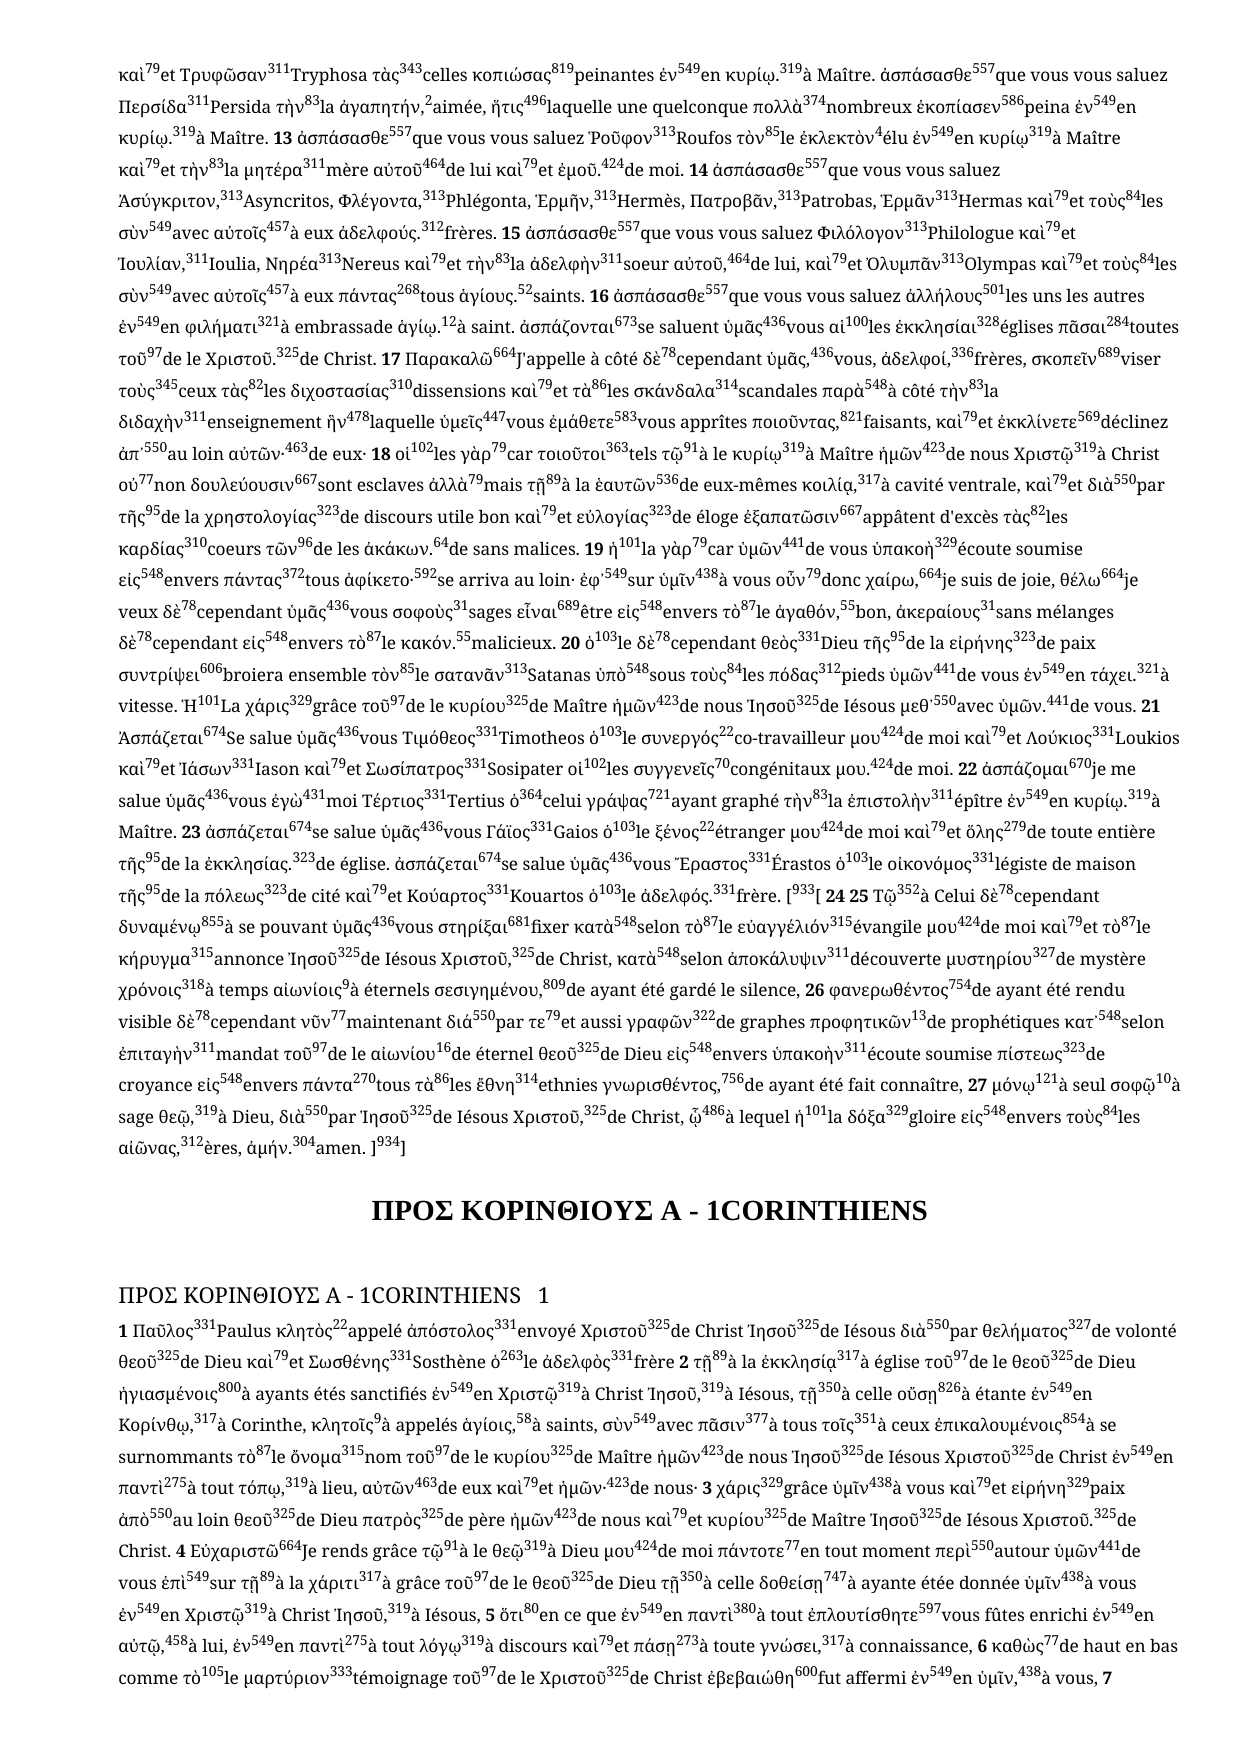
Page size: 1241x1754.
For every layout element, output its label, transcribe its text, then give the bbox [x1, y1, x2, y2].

text 1 Συνίστημι664Je dresse avec δὲ78cependant ὑμῖν438à vous Φοίβην311Phoibé τὴν83la ἀδελφὴν311soeur ἡμῶν,423de nous, οὖσαν820étante [καὶ]77[aussi] διάκονον311servante τῆς95de la ἐκκλησίας323de église τῆς356de celle ἐν549en Κεγχρεαῖς,316à Kenchreai, 2 ἵνα80afin que αὐτὴν450elle προσδέξησθε902que vous vous acceptiez auprès ἐν549en κυρίῳ319à Maître ἀξίως77dignement τῶν96de les ἁγίων64de saints καὶ79et παραστῆτε896que vous dressiez à côté αὐτῇ456à elle ἐν549en ᾧ488à lequel ἂν340le cas échéant ὑμῶν441de vous χρῄζῃ921que ait besoin πράγματι·321à acte· καὶ77aussi γὰρ79car αὐτὴ467elle προστάτις329présidente πολλῶν383de nombreux ἐγενήθη600fut devenu καὶ79et ἐμοῦ424de moi αὐτοῦ.511de moi-même. 3 Ἀσπάσασθε557Que vous vous saluez Πρίσκαν311Priska καὶ79et Ἀκύλαν313Akulas τοὺς84les συνεργούς52co-travailleurs μου424de moi ἐν549en Χριστῷ319à Christ Ἰησοῦ,319à Iésous, 4 οἵτινες497lesquels des quelconques ὑπὲρ550au-dessus τῆς95de la ψυχῆς323de âme μου424de moi τὸν85le ἑαυτῶν536de eux-mêmes τράχηλον313cou ὑπέθηκαν,585posèrent en dessous, οἷς485à lesquels οὐκ77non ἐγὼ431moi μόνος132seul εὐχαριστῶ664je rends grâce ἀλλὰ79mais καὶ77aussi πᾶσαι284toutes αἱ100les ἐκκλησίαι328églises τῶν98de les ἐθνῶν,326de ethnies, 5 καὶ79et τὴν83la κατ᾽548selon οἶκον313maison αὐτῶν463de eux ἐκκλησίαν.311église. ἀσπάσασθε557que vous vous saluez Ἐπαίνετον313Épaïnetos τὸν85le ἀγαπητόν4aimé μου,424de moi, ὅς498lequel ἐστιν668est ἀπαρχὴ329prémisse τῆς95de la Ἀσίας323de Asie εἰς548envers Χριστόν.313Christ. 6 ἀσπάσασθε557que vous vous saluez Μαρίαν,311Maria, ἥτις496laquelle une quelconque πολλὰ374nombreux ἐκοπίασεν586peina εἰς548envers ὑμᾶς.436vous. 7 ἀσπάσασθε557que vous vous saluez Ἀνδρόνικον313Andronicus καὶ79et Ἰουνίαν311Iounias τοὺς84les συγγενεῖς52congénitaux μου424de moi καὶ79et συναιχμαλώτους312co-captifs μου,424de moi, οἵτινές497lesquels des quelconques εἰσιν667sont ἐπίσημοι46remarquables ἐν549en τοῖς90à les ἀποστόλοις,318à envoyés, οἳ497lesquels καὶ77aussi πρὸ550d'avant ἐμοῦ424de moi γέγοναν641ont devenus ἐν549en Χριστῷ.319à Christ. 8 ἀσπάσασθε557que vous vous saluez Ἀμπλιᾶτον313Amplias τὸν85le ἀγαπητόν4aimé μου424de moi ἐν549en κυρίῳ.319à Maître. 9 ἀσπάσασθε557que vous vous saluez Οὐρβανὸν313Ourbanos τὸν85le συνεργὸν4co-travailleur ἡμῶν423de nous ἐν549en Χριστῷ319à Christ καὶ79et Στάχυν313Stachys τὸν85le ἀγαπητόν4aimé μου.424de moi. 10 ἀσπάσασθε557que vous vous saluez Ἀπελλῆν313Apellès τὸν85le δόκιμον4approuvé ἐν549en Χριστῷ.319à Christ. ἀσπάσασθε557que vous vous saluez τοὺς345ceux ἐκ550hors τῶν357de ceux Ἀριστοβούλου.325de Aristobule. 11 ἀσπάσασθε557que vous vous saluez Ἡρῳδίωνα313Hérodion τὸν85le συγγενῆ4congénital μου.424de moi. ἀσπάσασθε557que vous vous saluez τοὺς345ceux ἐκ550hors τῶν357de ceux Ναρκίσσου325de Narcissus τοὺς345ceux ὄντας821étants ἐν549en κυρίῳ.319à Maître. 12 ἀσπάσασθε557que vous vous saluez Τρύφαιναν311Tryphaina καὶ79et Τρυφῶσαν311Tryphosa τὰς343celles κοπιώσας819peinantes ἐν549en κυρίῳ.319à Maître. ἀσπάσασθε557que vous vous saluez Περσίδα311Persida τὴν83la ἀγαπητήν,2aimée, ἥτις496laquelle une quelconque πολλὰ374nombreux ἐκοπίασεν586peina ἐν549en κυρίῳ.319à Maître. 13 ἀσπάσασθε557que vous vous saluez Ῥοῦφον313Roufos τὸν85le ἐκλεκτὸν4élu ἐν549en κυρίῳ319à Maître καὶ79et τὴν83la μητέρα311mère αὐτοῦ464de lui καὶ79et ἐμοῦ.424de moi. 14 ἀσπάσασθε557que vous vous saluez Ἀσύγκριτον,313Asyncritos, Φλέγοντα,313Phlégonta, Ἑρμῆν,313Hermès, Πατροβᾶν,313Patrobas, Ἑρμᾶν313Hermas καὶ79et τοὺς84les σὺν549avec αὐτοῖς457à eux ἀδελφούς.312frères. 15 ἀσπάσασθε557que vous vous saluez Φιλόλογον313Philologue καὶ79et Ἰουλίαν,311Ioulia, Νηρέα313Nereus καὶ79et τὴν83la ἀδελφὴν311soeur αὐτοῦ,464de lui, καὶ79et Ὀλυμπᾶν313Olympas καὶ79et τοὺς84les σὺν549avec αὐτοῖς457à eux πάντας268tous ἁγίους.52saints. 16 ἀσπάσασθε557que vous vous saluez ἀλλήλους501les uns les autres ἐν549en φιλήματι321à embrassade ἁγίῳ.12à saint. ἀσπάζονται673se saluent ὑμᾶς436vous αἱ100les ἐκκλησίαι328églises πᾶσαι284toutes τοῦ97de le Χριστοῦ.325de Christ. 17 Παρακαλῶ664J'appelle à côté δὲ78cependant ὑμᾶς,436vous, ἀδελφοί,336frères, σκοπεῖν689viser τοὺς345ceux τὰς82les διχοστασίας310dissensions καὶ79et τὰ86les σκάνδαλα314scandales παρὰ548à côté τὴν83la διδαχὴν311enseignement ἣν478laquelle ὑμεῖς447vous ἐμάθετε583vous apprîtes ποιοῦντας,821faisants, καὶ79et ἐκκλίνετε569déclinez ἀπ᾽550au loin αὐτῶν·463de eux· 18 οἱ102les γὰρ79car τοιοῦτοι363tels τῷ91à le κυρίῳ319à Maître ἡμῶν423de nous Χριστῷ319à Christ οὐ77non δουλεύουσιν667sont esclaves ἀλλὰ79mais τῇ89à la ἑαυτῶν536de eux-mêmes κοιλίᾳ,317à cavité ventrale, καὶ79et διὰ550par τῆς95de la χρηστολογίας323de discours utile bon καὶ79et εὐλογίας323de éloge ἐξαπατῶσιν667appâtent d'excès τὰς82les καρδίας310coeurs τῶν96de les ἀκάκων.64de sans malices. 19 ἡ101la γὰρ79car ὑμῶν441de vous ὑπακοὴ329écoute soumise εἰς548envers πάντας372tous ἀφίκετο·592se arriva au loin· ἐφ᾽549sur ὑμῖν438à vous οὖν79donc χαίρω,664je suis de joie, θέλω664je veux δὲ78cependant ὑμᾶς436vous σοφοὺς31sages εἶναι689être εἰς548envers τὸ87le ἀγαθόν,55bon, ἀκεραίους31sans mélanges δὲ78cependant εἰς548envers τὸ87le κακόν.55malicieux. 20 ὁ103le δὲ78cependant θεὸς331Dieu τῆς95de la εἰρήνης323de paix συντρίψει606broiera ensemble τὸν85le σατανᾶν313Satanas ὑπὸ548sous τοὺς84les πόδας312pieds ὑμῶν441de vous ἐν549en τάχει.321à vitesse. Ἡ101La χάρις329grâce τοῦ97de le κυρίου325de Maître ἡμῶν423de nous Ἰησοῦ325de Iésous μεθ᾽550avec ὑμῶν.441de vous. 21 Ἀσπάζεται674Se salue ὑμᾶς436vous Τιμόθεος331Timotheos ὁ103le συνεργός22co-travailleur μου424de moi καὶ79et Λούκιος331Loukios καὶ79et Ἰάσων331Iason καὶ79et Σωσίπατρος331Sosipater οἱ102les συγγενεῖς70congénitaux μου.424de moi. 22 ἀσπάζομαι670je me salue ὑμᾶς436vous ἐγὼ431moi Τέρτιος331Tertius ὁ364celui γράψας721ayant graphé τὴν83la ἐπιστολὴν311épître ἐν549en κυρίῳ.319à Maître. 23 ἀσπάζεται674se salue ὑμᾶς436vous Γάϊος331Gaios ὁ103le ξένος22étranger μου424de moi καὶ79et ὅλης279de toute entière τῆς95de la ἐκκλησίας.323de église. ἀσπάζεται674se salue ὑμᾶς436vous Ἔραστος331Érastos ὁ103le οἰκονόμος331légiste de maison τῆς95de la πόλεως323de cité καὶ79et Κούαρτος331Kouartos ὁ103le ἀδελφός.331frère. [933[ 24 25 Τῷ352à Celui δὲ78cependant δυναμένῳ855à se pouvant ὑμᾶς436vous στηρίξαι681fixer κατὰ548selon τὸ87le εὐαγγέλιόν315évangile μου424de moi καὶ79et τὸ87le κήρυγμα315annonce Ἰησοῦ325de Iésous Χριστοῦ,325de Christ, κατὰ548selon ἀποκάλυψιν311découverte μυστηρίου327de mystère χρόνοις318à temps αἰωνίοις9à éternels σεσιγημένου,809de ayant été gardé le silence, 26 φανερωθέντος754de ayant été rendu visible δὲ78cependant νῦν77maintenant διά550par τε79et aussi γραφῶν322de graphes προφητικῶν13de prophétiques κατ᾽548selon ἐπιταγὴν311mandat τοῦ97de le αἰωνίου16de éternel θεοῦ325de Dieu εἰς548envers ὑπακοὴν311écoute soumise πίστεως323de croyance εἰς548envers πάντα270tous τὰ86les ἔθνη314ethnies γνωρισθέντος,756de ayant été fait connaître, 27 μόνῳ121à seul σοφῷ10à sage θεῷ,319à Dieu, διὰ550par Ἰησοῦ325de Iésous Χριστοῦ,325de Christ, ᾧ486à lequel ἡ101la δόξα329gloire εἰς548envers τοὺς84les αἰῶνας,312ères, ἀμήν.304amen. ]934] [118, 59, 1181, 1160]
text 1 Παῦλος331Paulus κλητὸς22appelé ἀπόστολος331envoyé Χριστοῦ325de Christ Ἰησοῦ325de Iésous διὰ550par θελήματος327de volonté θεοῦ325de Dieu καὶ79et Σωσθένης331Sosthène ὁ263le ἀδελφὸς331frère 2 τῇ89à la ἐκκλησίᾳ317à église τοῦ97de le θεοῦ325de Dieu ἡγιασμένοις800à ayants étés sanctifiés ἐν549en Χριστῷ319à Christ Ἰησοῦ,319à Iésous, τῇ350à celle οὔσῃ826à étante ἐν549en Κορίνθῳ,317à Corinthe, κλητοῖς9à appelés ἁγίοις,58à saints, σὺν549avec πᾶσιν377à tous τοῖς351à ceux ἐπικαλουμένοις854à se surnommants τὸ87le ὄνομα315nom τοῦ97de le κυρίου325de Maître ἡμῶν423de nous Ἰησοῦ325de Iésous Χριστοῦ325de Christ ἐν549en παντὶ275à tout τόπῳ,319à lieu, αὐτῶν463de eux καὶ79et ἡμῶν·423de nous· 3 χάρις329grâce ὑμῖν438à vous καὶ79et εἰρήνη329paix ἀπὸ550au loin θεοῦ325de Dieu πατρὸς325de père ἡμῶν423de nous καὶ79et κυρίου325de Maître Ἰησοῦ325de Iésous Χριστοῦ.325de Christ. 4 Εὐχαριστῶ664Je rends grâce τῷ91à le θεῷ319à Dieu μου424de moi πάντοτε77en tout moment περὶ550autour ὑμῶν441de vous ἐπὶ549sur τῇ89à la χάριτι317à grâce τοῦ97de le θεοῦ325de Dieu τῇ350à celle δοθείσῃ747à ayante étée donnée ὑμῖν438à vous ἐν549en Χριστῷ319à Christ Ἰησοῦ,319à Iésous, 5 ὅτι80en ce que ἐν549en παντὶ380à tout ἐπλουτίσθητε597vous fûtes enrichi ἐν549en αὐτῷ,458à lui, ἐν549en παντὶ275à tout λόγῳ319à discours καὶ79et πάσῃ273à toute γνώσει,317à connaissance, 6 καθὼς77de haut en bas comme τὸ105le μαρτύριον333témoignage τοῦ97de le Χριστοῦ325de Christ ἐβεβαιώθη600fut affermi ἐν549en ὑμῖν,438à vous, 7 ὥστε80de sorte que ὑμᾶς436vous μὴ77ne pas ὑστερεῖσθαι692être manqué ἐν549en μηδενὶ380à pas un χαρίσματι321à don de grâce ἀπεκδεχομένους848se attendants longuement τὴν83la ἀποκάλυψιν311découverte τοῦ97de le κυρίου325de Maître ἡμῶν423de nous Ἰησοῦ325de Iésous Χριστοῦ·325de Christ· 8 ὃς498lequel καὶ77aussi βεβαιώσει606affermira ὑμᾶς436vous ἕως552jusqu'à ce que τέλους327de achèvement ἀνεγκλήτους52sans accusations ἐν549en τῇ89à la ἡμέρᾳ317à journée τοῦ97de le κυρίου325de Maître ἡμῶν423de nous Ἰησοῦ325de Iésous [Χριστοῦ].325[de Christ]. 9 πιστὸς47croyable ὁ103le θεός,331Dieu, δι᾽550par οὗ492de lequel ἐκλήθητε597vous fûtes appelé εἰς548envers κοινωνίαν311communion τοῦ97de le υἱοῦ325de fils αὐτοῦ464de lui Ἰησοῦ325de Iésous Χριστοῦ325de Christ τοῦ97de le κυρίου325de Maître ἡμῶν.423de nous. 10 Παρακαλῶ664J'appelle à côté δὲ78cependant ὑμᾶς,436vous, ἀδελφοί,336frères, διὰ550par τοῦ99de le ὀνόματος327de nom τοῦ97de le κυρίου325de Maître ἡμῶν423de nous Ἰησοῦ325de Iésous Χριστοῦ,325de Christ, ἵνα80afin que τὸ87le αὐτὸ348même λέγητε918que vous disiez πάντες389tous καὶ79et μὴ77ne pas ᾖ921que soit ἐν549en ὑμῖν438à vous σχίσματα,332schismes, ἦτε918que vous soyez δὲ78cependant κατηρτισμένοι812ayants étés ajustés complètement ἐν549en τῷ91à le αὐτῷ144à même νοῒ319à intellect καὶ79et ἐν549en τῇ89à la αὐτῇ142à même γνώμῃ.317à opinion. 11 ἐδηλώθη600fut mis en évidence γάρ79car μοι420à moi περὶ550autour ὑμῶν,441de vous, ἀδελφοί336frères μου,424de moi, ὑπὸ550sous τῶν357de ceux Χλόης323de Chloes ὅτι80en ce que ἔριδες328discordes ἐν549en ὑμῖν438à vous εἰσιν.667sont. 12 λέγω664je dis δὲ78cependant τοῦτο348ce-ci ὅτι80en ce que ἕκαστος390chacun ὑμῶν441de vous λέγει·668dit· ἐγὼ431moi μέν79certes εἰμι664je suis Παύλου,325de Paulus, ἐγὼ431moi δὲ78cependant Ἀπολλῶ,325de Apollos, ἐγὼ431moi δὲ78cependant Κηφᾶ,325de Képhas, ἐγὼ431moi δὲ78cependant Χριστοῦ.325de Christ. 13 μεμέρισται654a été partagé ὁ103le Χριστός;331Christ; μὴ340ne pas Παῦλος331Paulus ἐσταυρώθη600fut crucifié ὑπὲρ550au-dessus ὑμῶν,441de vous, ἢ79ou εἰς548envers τὸ87le ὄνομα315nom Παύλου325de Paulus ἐβαπτίσθητε;597vous fûtes baptisé; 14 εὐχαριστῶ664je rends grâce [τῷ91[à le θεῷ]319à Dieu] ὅτι80en ce que οὐδένα373aucun ὑμῶν441de vous ἐβάπτισα582je baptisai εἰ551si μὴ77ne pas Κρίσπον313Krispos καὶ79et Γάϊον,313Gaios, 15 ἵνα80afin que μή77ne pas τις390un quelconque εἴπῃ899que dise ὅτι80en ce que εἰς548envers τὸ87le ἐμὸν220mien ὄνομα315nom ἐβαπτίσθητε.597vous fûtes baptisé. 16 ἐβάπτισα582je baptisai δὲ78cependant καὶ77aussi τὸν85le Στεφανᾶ325de Stéphanas οἶκον,313maison, λοιπὸν77pour le reste οὐκ77non οἶδα638j'ai su εἴ80si τινα269un quelconque ἄλλον373autre ἐβάπτισα.582je baptisai. 17 οὐ77non γὰρ79car ἀπέστειλέν586envoya με417moi Χριστὸς331Christ βαπτίζειν689baptiser ἀλλ᾽79mais εὐαγγελίζεσθαι,690se évangéliser, οὐκ77non ἐν549en σοφίᾳ317à sagesse λόγου,325de discours, ἵνα80afin que μὴ77ne pas κενωθῇ911que soit vidé ὁ103le σταυρὸς331croix τοῦ97de le Χριστοῦ.325de Christ. 18 Ὁ103Le λόγος331discours γὰρ79car ὁ364celui τοῦ97de le σταυροῦ325de croix τοῖς351à ceux μὲν79certes ἀπολλυμένοις854à se perdants au loin μωρία329folie ἐστίν,668est, τοῖς351à ceux δὲ78cependant σῳζομένοις879à étants sauvés ἡμῖν419à nous δύναμις329puissance θεοῦ325de Dieu ἐστιν.668est. 19 γέγραπται654a été graphé γάρ·79car· ἀπολῶ602je perdrai au loin τὴν83la σοφίαν311sagesse τῶν96de les σοφῶν64de sages καὶ79et τὴν83la σύνεσιν311compréhension τῶν96de les συνετῶν64de capables de comprendre ἀθετήσω.602je démettrai. 20 ποῦ77où? σοφός;71sage; ποῦ77où? γραμματεύς;331lettré; ποῦ77où? συζητητὴς331co-enquêteur τοῦ97de le αἰῶνος325de ère τούτου;150de celui-ci; οὐχὶ340non pas ἐμώρανεν586rendit fou ὁ103le θεὸς331Dieu τὴν83la σοφίαν311sagesse τοῦ97de le κόσμου;325de monde; 21 ἐπειδὴ80parce que donc γὰρ79car ἐν549en τῇ89à la σοφίᾳ317à sagesse τοῦ97de le θεοῦ325de Dieu οὐκ77non ἔγνω586connut ὁ103le κόσμος331monde διὰ550par τῆς255de la σοφίας323de sagesse τὸν85le θεόν,313Dieu, εὐδόκησεν586estima en bien ὁ103le θεὸς331Dieu διὰ550par τῆς95de la μωρίας323de folie τοῦ99de le κηρύγματος327de annonce σῶσαι681sauver τοὺς345ceux πιστεύοντας·821croyants· 22 ἐπειδὴ80parce que donc καὶ79et Ἰουδαῖοι70Ioudaiens σημεῖα314signes αἰτοῦσιν667demandent καὶ79et Ἕλληνες330Hellèns σοφίαν311sagesse ζητοῦσιν,667cherchent, 23 ἡμεῖς430nous δὲ78cependant κηρύσσομεν663nous annonçons Χριστὸν313Christ ἐσταυρωμένον,796ayant été crucifié, Ἰουδαίοις58à Ioudaiens μὲν79certes σκάνδαλον,315scandale, ἔθνεσιν320à ethnies δὲ78cependant μωρίαν,311folie, 24 αὐτοῖς457à eux δὲ78cependant τοῖς90à les κλητοῖς,9à appelés, Ἰουδαίοις58à Ioudaiens τε79et aussi καὶ79et Ἕλλησιν,318à Hellèns, Χριστὸν313Christ θεοῦ325de Dieu δύναμιν311puissance καὶ79et θεοῦ325de Dieu σοφίαν·311sagesse· 25 ὅτι80en ce que τὸ105le μωρὸν73fou τοῦ97de le θεοῦ325de Dieu σοφώτερον49plus sage τῶν96de les ἀνθρώπων324de êtres humains ἐστὶν668est καὶ79et τὸ105le ἀσθενὲς73infirme τοῦ97de le θεοῦ325de Dieu ἰσχυρότερον49plus fort τῶν96de les ἀνθρώπων.324de êtres humains. 26 Βλέπετε665Vous regardez γὰρ79car τὴν83la κλῆσιν311appellation ὑμῶν,441de vous, ἀδελφοί,336frères, ὅτι80en ce que οὐ77non πολλοὶ286nombreux σοφοὶ70sages κατὰ548selon σάρκα,311chair, οὐ77non πολλοὶ286nombreux δυνατοί,70puissants, οὐ77non πολλοὶ286nombreux εὐγενεῖς·70nobles· 27 ἀλλὰ79mais τὰ86les μωρὰ54fous τοῦ97de le κόσμου325de monde ἐξελέξατο592se élut ὁ103le θεός,331Dieu, ἵνα80afin que καταισχύνῃ921que couvre de honte τοὺς84les σοφούς,52sages, καὶ79et τὰ86les ἀσθενῆ54infirmes τοῦ97de le κόσμου325de monde ἐξελέξατο592se élut ὁ103le θεός,331Dieu, ἵνα80afin que καταισχύνῃ921que couvre de honte τὰ86les ἰσχυρά,54tenaces, 28 καὶ79et τὰ86les ἀγενῆ54sans genres τοῦ97de le κόσμου325de monde καὶ79et τὰ347ces ἐξουθενημένα797ayants étés exclus comme rien ἐξελέξατο592se élut ὁ103le θεός,331Dieu, τὰ347ces μὴ77ne pas ὄντα,823étants, ἵνα80afin que τὰ347ces ὄντα823étants καταργήσῃ,899que rende complètement sans travail, 29 ὅπως80de telle manière que μὴ77ne pas καυχήσηται905que se vante πᾶσα285toute σὰρξ329chair ἐνώπιον552en devant τοῦ97de le θεοῦ.325de Dieu. 30 ἐξ550hors αὐτοῦ464de lui δὲ78cependant ὑμεῖς447vous ἐστε665vous êtes ἐν549en Χριστῷ319à Christ Ἰησοῦ,319à Iésous, ὃς498lequel ἐγενήθη600fut devenu σοφία329sagesse ἡμῖν419à nous ἀπὸ550au loin θεοῦ,325de Dieu, δικαιοσύνη329justice τε79et aussi καὶ79et ἁγιασμὸς331sanctification καὶ79et ἀπολύτρωσις,329rançon intégrale, 31 ἵνα80afin que καθὼς77de haut en bas comme γέγραπται·654a été graphé· ὁ364celui καυχώμενος867se vantant ἐν549en κυρίῳ319à Maître καυχάσθω.576se vante. [118, 1314, 1181, 1689]
subtitle ΠΡΟΣ ΚΟΡΙΝΘΙΟΥΣ Α - 1CORINTHIENS [118, 1193, 1181, 1226]
text ΠΡΟΣ ΚΟΡΙΝΘΙΟΥΣ Α - 1CORINTHIENS 1 [118, 1280, 1181, 1310]
